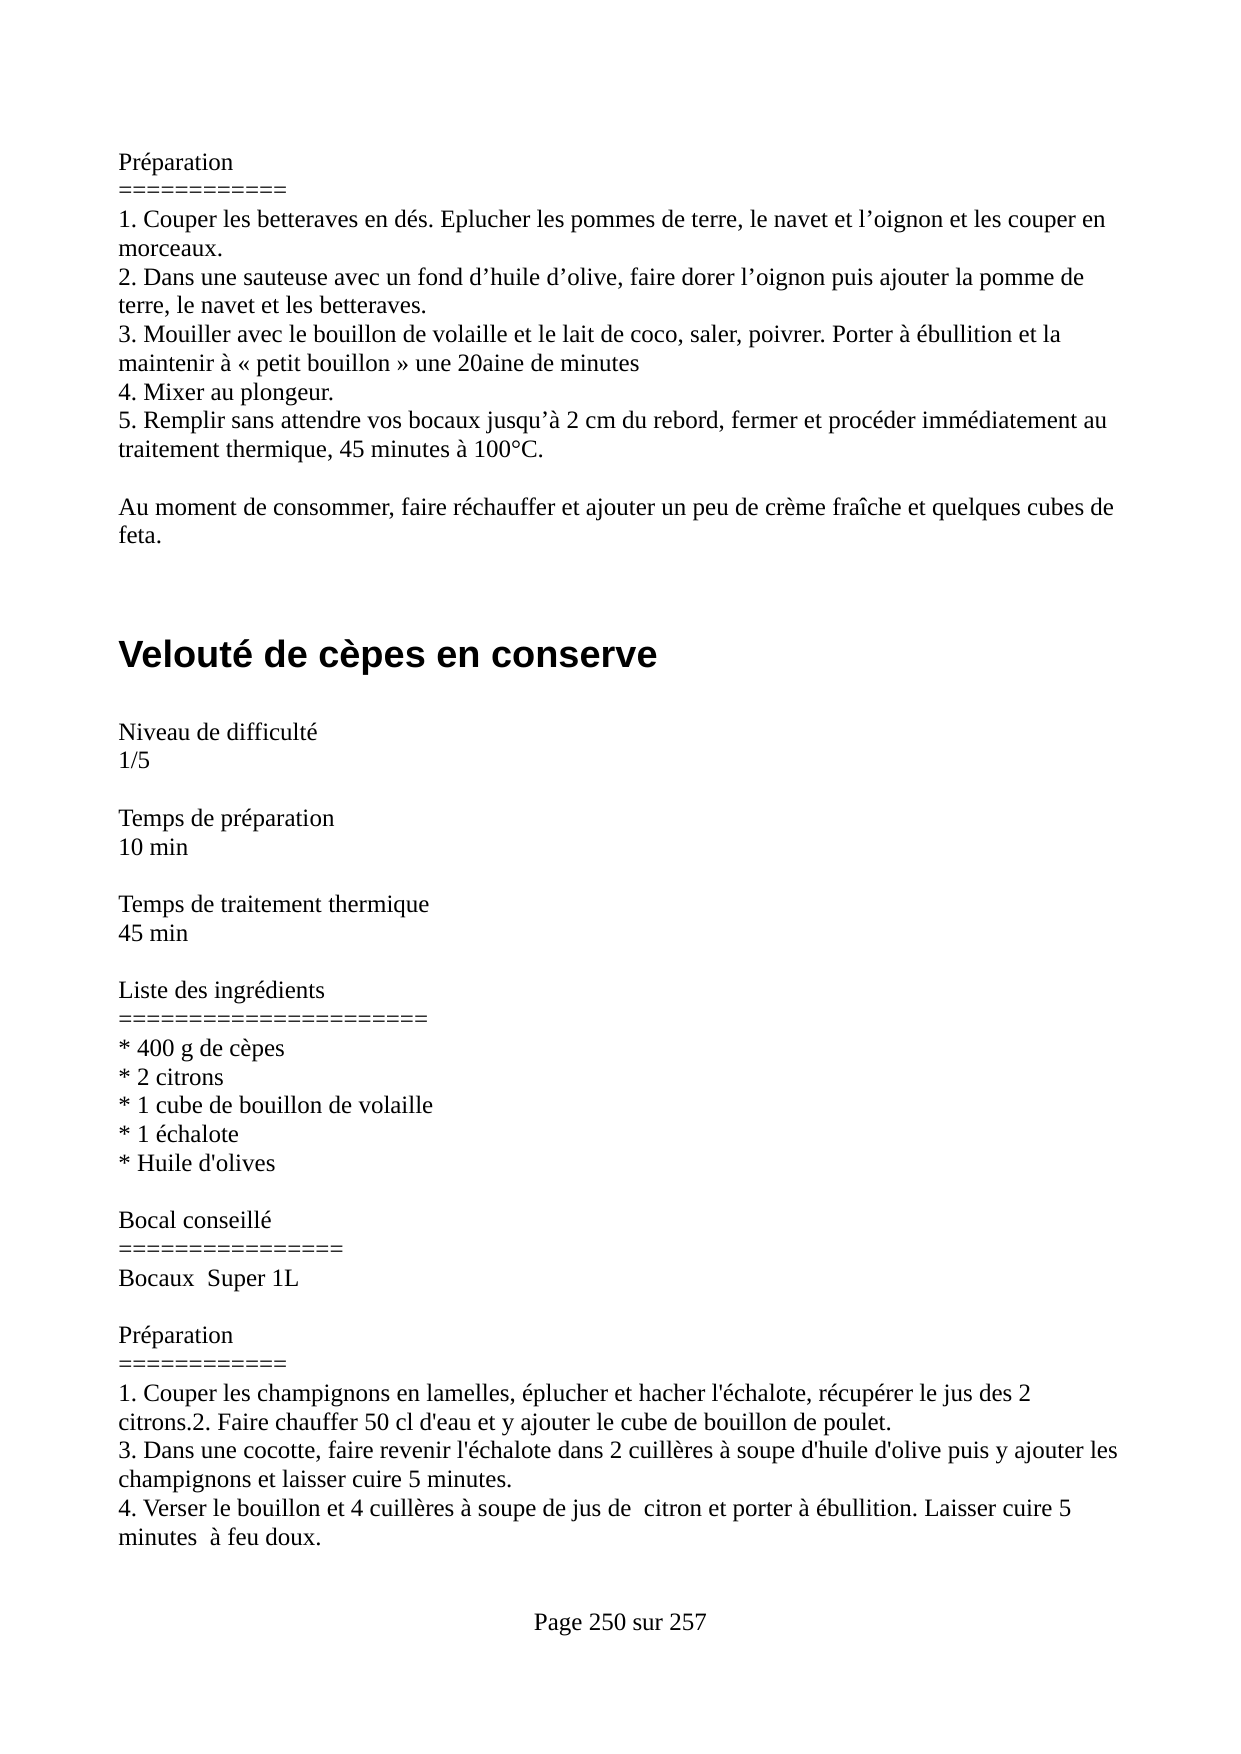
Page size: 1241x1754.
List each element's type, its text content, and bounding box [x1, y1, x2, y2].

text ================ [118, 1234, 1122, 1263]
text ============ [118, 1349, 1122, 1378]
text * 1 échalote [118, 1119, 1122, 1148]
text Bocal conseillé [118, 1206, 1122, 1234]
text * 400 g de cèpes [118, 1033, 1122, 1062]
text 3. Mouiller avec le bouillon de volaille et le lait de coco, saler, poivrer. Porter à ébullition et la maintenir à « petit bouillon » une 20aine de minutes [118, 319, 1122, 377]
text 4. Mixer au plongeur. [118, 377, 1122, 406]
text 1. Couper les betteraves en dés. Eplucher les pommes de terre, le navet et l’oignon et les couper en morceaux. [118, 204, 1122, 262]
text Temps de préparation [118, 803, 1122, 832]
text 1. Couper les champignons en lamelles, éplucher et hacher l'échalote, récupérer le jus des 2 citrons.2. Faire chauffer 50 cl d'eau et y ajouter le cube de bouillon de poulet. [118, 1378, 1122, 1436]
text 2. Dans une sauteuse avec un fond d’huile d’olive, faire dorer l’oignon puis ajouter la pomme de terre, le navet et les betteraves. [118, 262, 1122, 319]
text 10 min [118, 832, 1122, 861]
text ============ [118, 176, 1122, 204]
text 5. Remplir sans attendre vos bocaux jusqu’à 2 cm du rebord, fermer et procéder immédiatement au traitement thermique, 45 minutes à 100°C. [118, 406, 1122, 463]
text 4. Verser le bouillon et 4 cuillères à soupe de jus de citron et porter à ébullition. Laisser cuire 5 minutes à feu doux. [118, 1493, 1122, 1551]
text * 2 citrons [118, 1062, 1122, 1091]
text Préparation [118, 147, 1122, 176]
text * Huile d'olives [118, 1148, 1122, 1177]
text 45 min [118, 918, 1122, 947]
text 3. Dans une cocotte, faire revenir l'échalote dans 2 cuillères à soupe d'huile d'olive puis y ajouter les champignons et laisser cuire 5 minutes. [118, 1436, 1122, 1493]
text Liste des ingrédients [118, 976, 1122, 1004]
text * 1 cube de bouillon de volaille [118, 1091, 1122, 1119]
text Au moment de consommer, faire réchauffer et ajouter un peu de crème fraîche et quelques cubes de feta. [118, 492, 1122, 549]
text Bocaux Super 1L [118, 1263, 1122, 1292]
text ====================== [118, 1004, 1122, 1033]
text 1/5 [118, 746, 1122, 774]
text Préparation [118, 1321, 1122, 1349]
text Niveau de difficulté [118, 717, 1122, 746]
subtitle Velouté de cèpes en conserve [118, 632, 1122, 676]
text Temps de traitement thermique [118, 889, 1122, 918]
